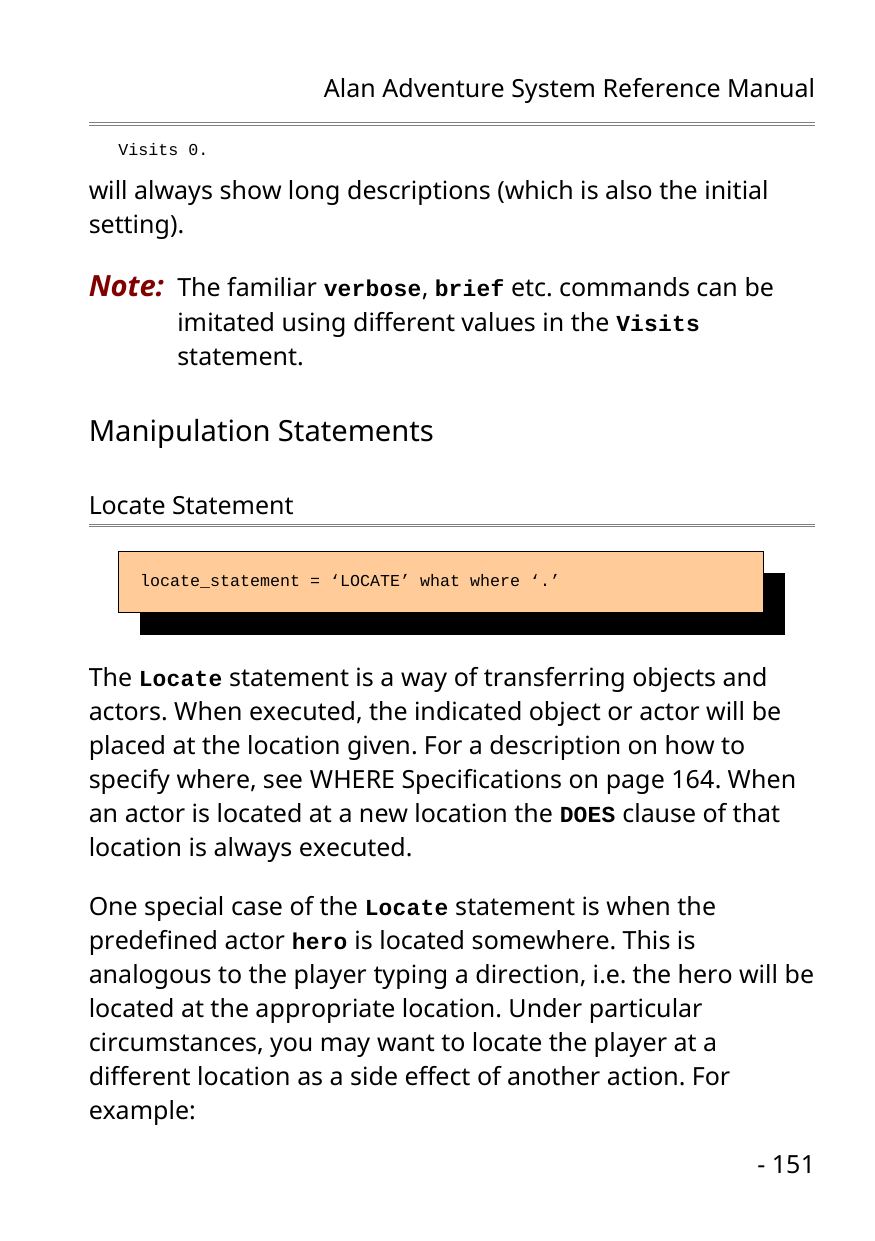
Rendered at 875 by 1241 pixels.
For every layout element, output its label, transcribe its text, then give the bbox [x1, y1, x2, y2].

text One special case of the Locate statement is when the predefined actor hero is located somewhere. This is analogous to the player typing a direction, i.e. the hero will be located at the appropriate location. Under particular circumstances, you may want to locate the player at a different lo­cation as a side effect of another action. For example: [88, 889, 815, 1127]
text will always show long descriptions (which is also the initial setting). [88, 173, 815, 241]
text The Locate statement is a way of transferring objects and actors. When ex­ecuted, the indicated object or actor will be placed at the location given. For a description on how to specify where, see WHERE Specifications on page 131. When an actor is located at a new location the DOES clause of that location is always executed. [88, 660, 815, 864]
text locate_statement = ‘LOCATE’ what where ‘.’ [119, 552, 763, 612]
list The familiar verbose, brief etc. commands can be im­itated using different values in the Visits statement. [88, 266, 815, 373]
text Visits 0. [118, 142, 815, 161]
subtitle Locate Statement [88, 488, 815, 526]
subtitle Manipulation Statements [88, 411, 815, 450]
